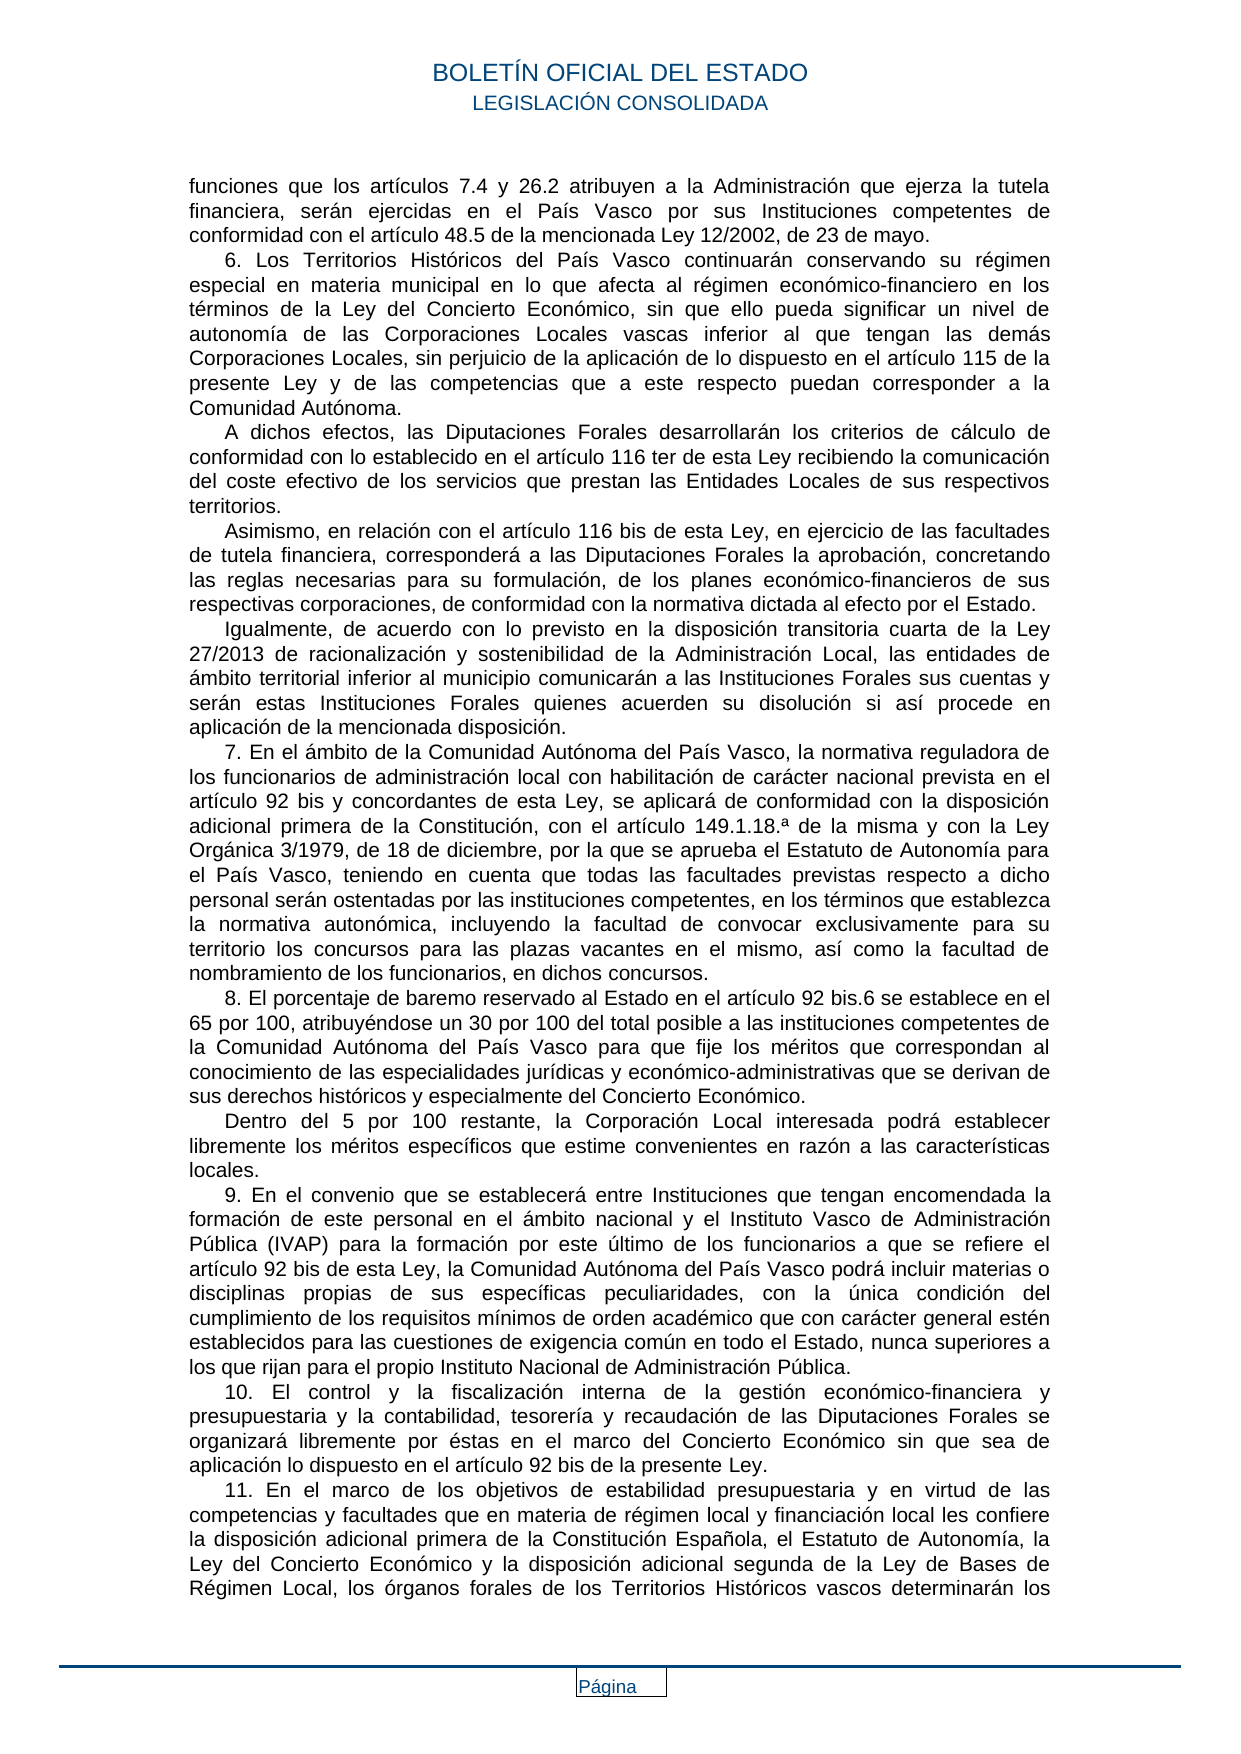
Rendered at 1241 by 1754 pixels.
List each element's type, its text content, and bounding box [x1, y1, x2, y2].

text A dichos efectos, las Diputaciones Forales desarrollarán los criterios de cálculo de conformidad con lo establecido en el artículo 116 ter de esta Ley recibiendo la comunicación del coste efectivo de los servicios que prestan las Entidades Locales de sus respectivos territorios. [189, 420, 1051, 518]
list En el marco de los objetivos de estabilidad presupuestaria y en virtud de las competencias y facultades que en materia de régimen local y financiación local les confiere la disposición adicional primera de la Constitución Española, el Estatuto de Autonomía, la Ley del Concierto Económico y la disposición adicional segunda de la Ley de Bases de Régimen Local, los órganos forales de los Territorios Históricos vascos determinarán los [189, 1478, 1051, 1600]
text funciones que los artículos 7.4 y 26.2 atribuyen a la Administración que ejerza la tutela financiera, serán ejercidas en el País Vasco por sus Instituciones competentes de conformidad con el artículo 48.5 de la mencionada Ley 12/2002, de 23 de mayo. [189, 174, 1052, 247]
text Asimismo, en relación con el artículo 116 bis de esta Ley, en ejercicio de las facultades de tutela financiera, corresponderá a las Diputaciones Forales la aprobación, concretando las reglas necesarias para su formulación, de los planes económico-financieros de sus respectivas corporaciones, de conformidad con la normativa dictada al efecto por el Estado. [189, 518, 1051, 616]
list Los Territorios Históricos del País Vasco continuarán conservando su régimen especial en materia municipal en lo que afecta al régimen económico-financiero en los términos de la Ley del Concierto Económico, sin que ello pueda significar un nivel de autonomía de las Corporaciones Locales vascas inferior al que tengan las demás Corporaciones Locales, sin perjuicio de la aplicación de lo dispuesto en el artículo 115 de la presente Ley y de las competencias que a este respecto puedan corresponder a la Comunidad Autónoma. [189, 248, 1051, 419]
list El control y la fiscalización interna de la gestión económico-financiera y presupuestaria y la contabilidad, tesorería y recaudación de las Diputaciones Forales se organizará libremente por éstas en el marco del Concierto Económico sin que sea de aplicación lo dispuesto en el artículo 92 bis de la presente Ley. [189, 1379, 1051, 1477]
list En el ámbito de la Comunidad Autónoma del País Vasco, la normativa reguladora de los funcionarios de administración local con habilitación de carácter nacional prevista en el artículo 92 bis y concordantes de esta Ley, se aplicará de conformidad con la disposición adicional primera de la Constitución, con el artículo 149.1.18.ª de la misma y con la Ley Orgánica 3/1979, de 18 de diciembre, por la que se aprueba el Estatuto de Autonomía para el País Vasco, teniendo en cuenta que todas las facultades previstas respecto a dicho personal serán ostentadas por las instituciones competentes, en los términos que establezca la normativa autonómica, incluyendo la facultad de convocar exclusivamente para su territorio los concursos para las plazas vacantes en el mismo, así como la facultad de nombramiento de los funcionarios, en dichos concursos. [189, 740, 1051, 985]
list En el convenio que se establecerá entre Instituciones que tengan encomendada la formación de este personal en el ámbito nacional y el Instituto Vasco de Administración Pública (IVAP) para la formación por este último de los funcionarios a que se refiere el artículo 92 bis de esta Ley, la Comunidad Autónoma del País Vasco podrá incluir materias o disciplinas propias de sus específicas peculiaridades, con la única condición del cumplimiento de los requisitos mínimos de orden académico que con carácter general estén establecidos para las cuestiones de exigencia común en todo el Estado, nunca superiores a los que rijan para el propio Instituto Nacional de Administración Pública. [189, 1183, 1052, 1379]
text Dentro del 5 por 100 restante, la Corporación Local interesada podrá establecer libremente los méritos específicos que estime convenientes en razón a las características locales. [189, 1109, 1051, 1182]
text Igualmente, de acuerdo con lo previsto en la disposición transitoria cuarta de la Ley 27/2013 de racionalización y sostenibilidad de la Administración Local, las entidades de ámbito territorial inferior al municipio comunicarán a las Instituciones Forales sus cuentas y serán estas Instituciones Forales quienes acuerden su disolución si así procede en aplicación de la mencionada disposición. [189, 617, 1051, 739]
list El porcentaje de baremo reservado al Estado en el artículo 92 bis.6 se establece en el 65 por 100, atribuyéndose un 30 por 100 del total posible a las instituciones competentes de la Comunidad Autónoma del País Vasco para que fije los méritos que correspondan al conocimiento de las especialidades jurídicas y económico-administrativas que se derivan de sus derechos históricos y especialmente del Concierto Económico. [189, 986, 1051, 1108]
